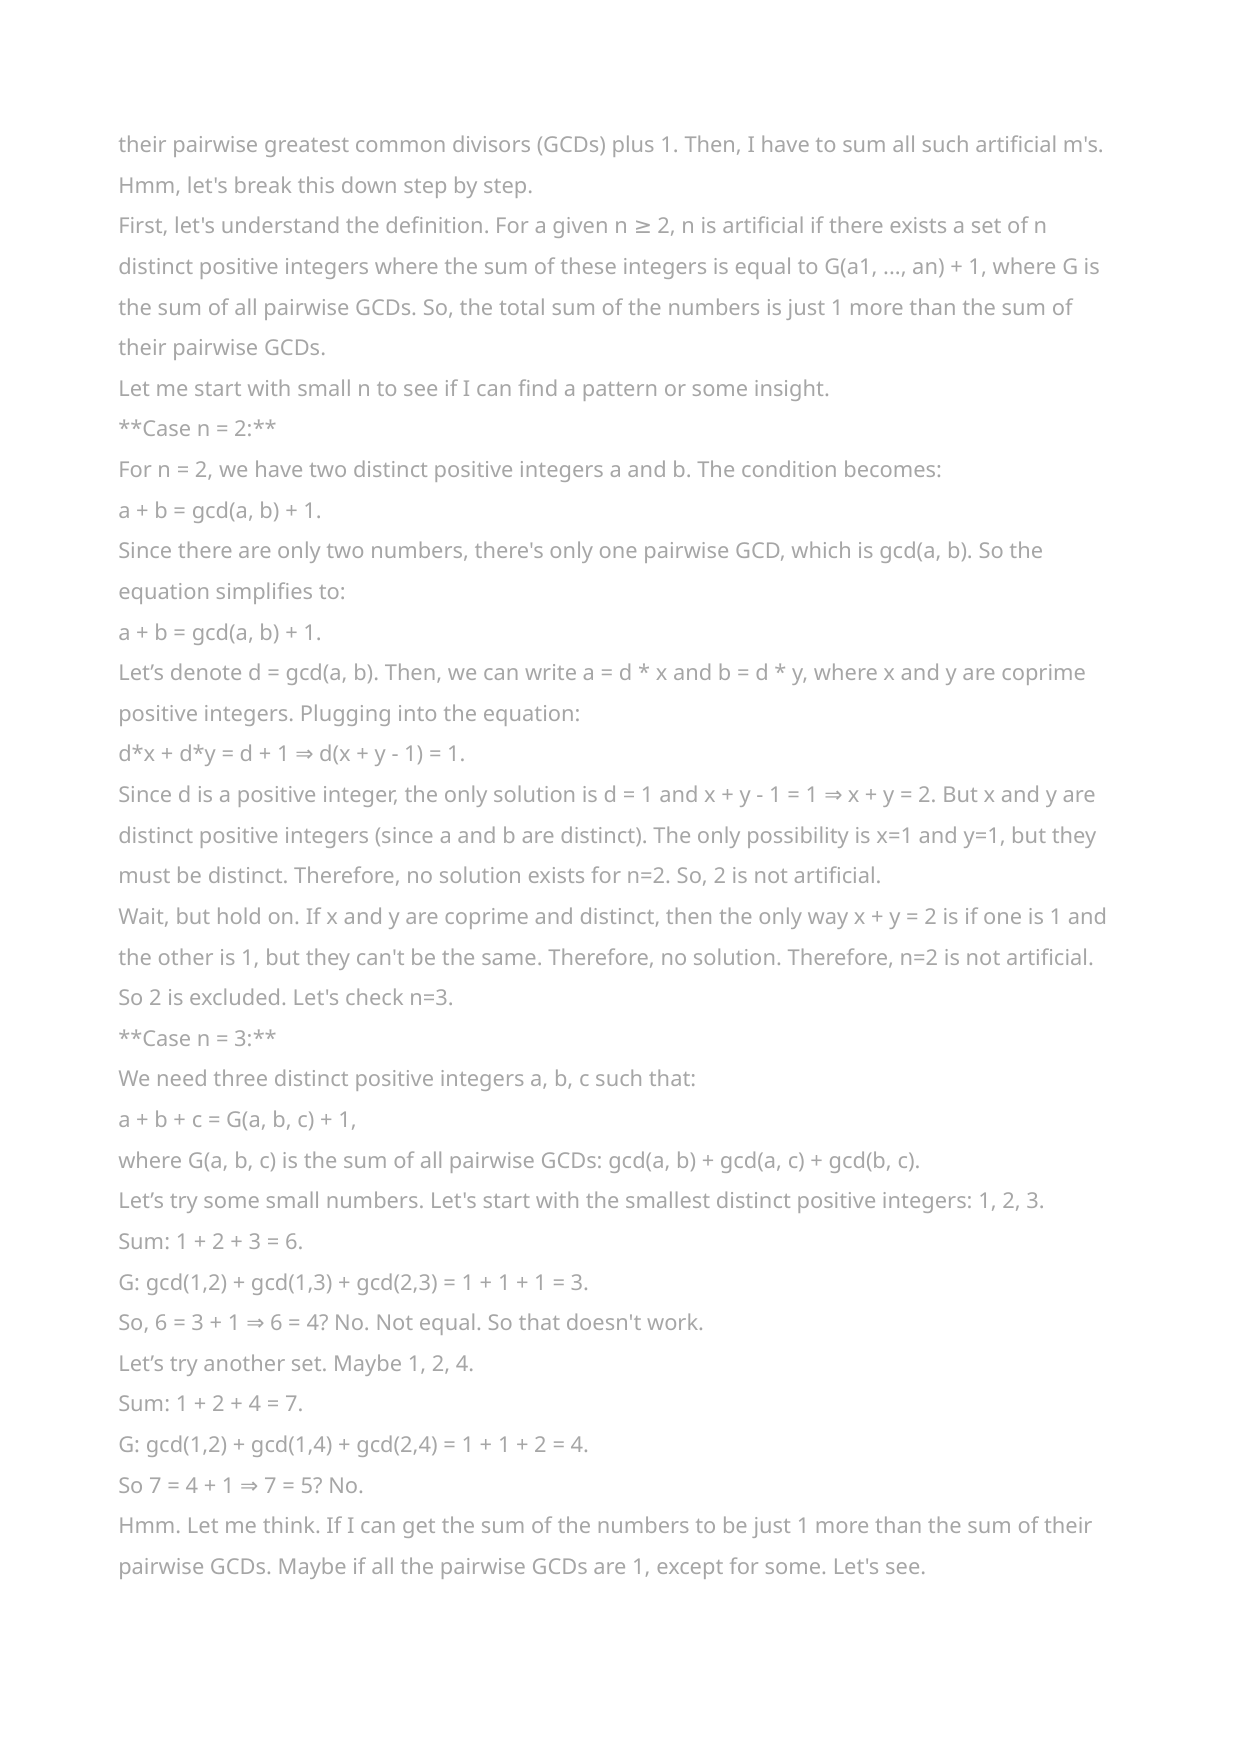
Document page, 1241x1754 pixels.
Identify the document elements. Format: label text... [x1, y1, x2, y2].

text **Case n = 3:** [118, 1012, 1122, 1052]
text their pairwise greatest common divisors (GCDs) plus 1. Then, I have to sum all such artificial m's. Hmm, let's break this down step by step. [118, 118, 1122, 199]
text We need three distinct positive integers a, b, c such that: [118, 1052, 1122, 1093]
text a + b = gcd(a, b) + 1. [118, 606, 1122, 646]
text Let’s try another set. Maybe 1, 2, 4. [118, 1337, 1122, 1377]
text Let me start with small n to see if I can find a pattern or some insight. [118, 362, 1122, 402]
text G: gcd(1,2) + gcd(1,4) + gcd(2,4) = 1 + 1 + 2 = 4. [118, 1418, 1122, 1459]
text a + b = gcd(a, b) + 1. [118, 484, 1122, 524]
text Since d is a positive integer, the only solution is d = 1 and x + y - 1 = 1 ⇒ x + y = 2. But x and y are distinct positive integers (since a and b are distinct). The only possibility is x=1 and y=1, but they must be distinct. Therefore, no solution exists for n=2. So, 2 is not artificial. [118, 768, 1122, 890]
text Wait, but hold on. If x and y are coprime and distinct, then the only way x + y = 2 is if one is 1 and the other is 1, but they can't be the same. Therefore, no solution. Therefore, n=2 is not artificial. So 2 is excluded. Let's check n=3. [118, 890, 1122, 1012]
text For n = 2, we have two distinct positive integers a and b. The condition becomes: [118, 443, 1122, 484]
text d*x + d*y = d + 1 ⇒ d(x + y - 1) = 1. [118, 727, 1122, 768]
text Sum: 1 + 2 + 3 = 6. [118, 1215, 1122, 1256]
text Let’s try some small numbers. Let's start with the smallest distinct positive integers: 1, 2, 3. [118, 1174, 1122, 1215]
text So 7 = 4 + 1 ⇒ 7 = 5? No. [118, 1459, 1122, 1499]
text G: gcd(1,2) + gcd(1,3) + gcd(2,3) = 1 + 1 + 1 = 3. [118, 1256, 1122, 1296]
text So, 6 = 3 + 1 ⇒ 6 = 4? No. Not equal. So that doesn't work. [118, 1296, 1122, 1337]
text Hmm. Let me think. If I can get the sum of the numbers to be just 1 more than the sum of their pairwise GCDs. Maybe if all the pairwise GCDs are 1, except for some. Let's see. [118, 1499, 1122, 1581]
text where G(a, b, c) is the sum of all pairwise GCDs: gcd(a, b) + gcd(a, c) + gcd(b, c). [118, 1134, 1122, 1174]
text **Case n = 2:** [118, 402, 1122, 443]
text Sum: 1 + 2 + 4 = 7. [118, 1377, 1122, 1418]
text First, let's understand the definition. For a given n ≥ 2, n is artificial if there exists a set of n distinct positive integers where the sum of these integers is equal to G(a1, ..., an) + 1, where G is the sum of all pairwise GCDs. So, the total sum of the numbers is just 1 more than the sum of their pairwise GCDs. [118, 199, 1122, 362]
text a + b + c = G(a, b, c) + 1, [118, 1093, 1122, 1134]
text Let’s denote d = gcd(a, b). Then, we can write a = d * x and b = d * y, where x and y are coprime positive integers. Plugging into the equation: [118, 646, 1122, 727]
text Since there are only two numbers, there's only one pairwise GCD, which is gcd(a, b). So the equation simplifies to: [118, 524, 1122, 606]
